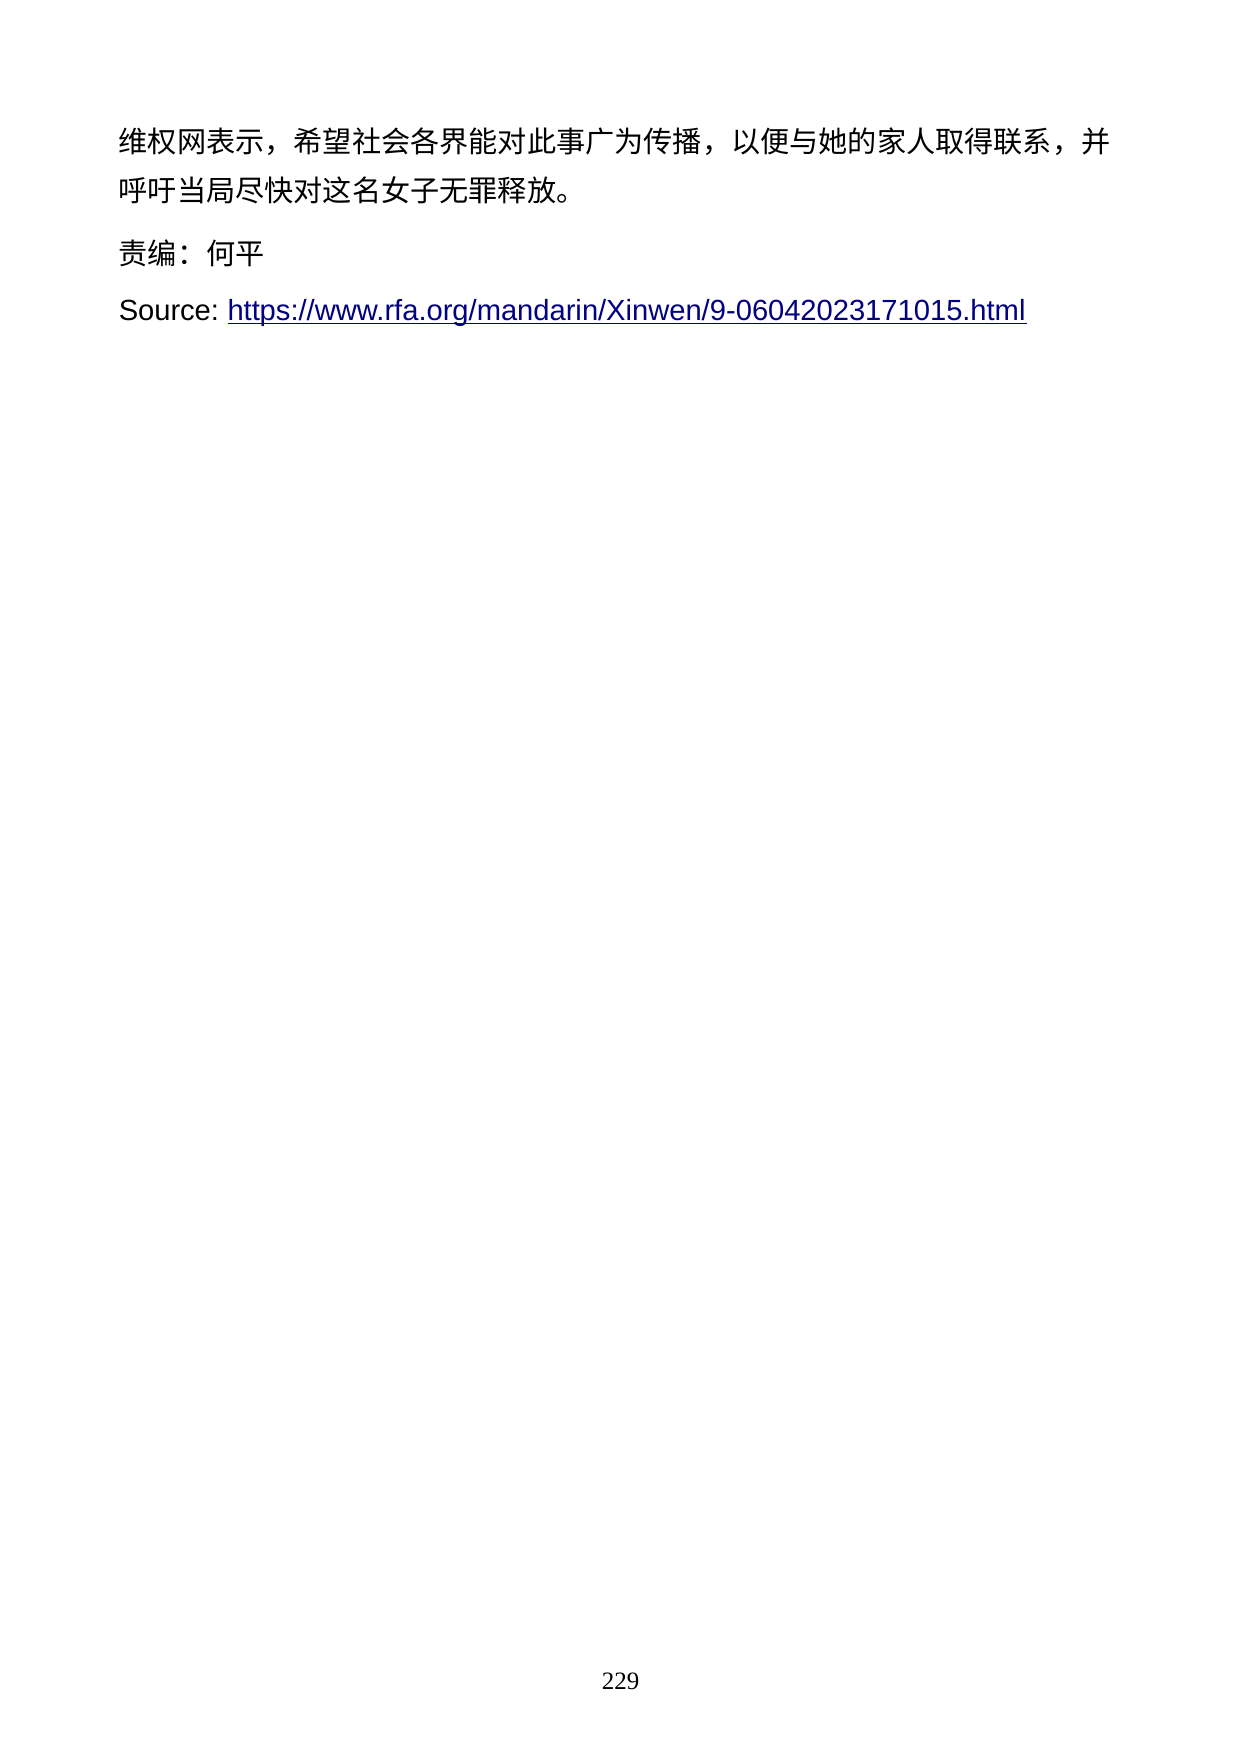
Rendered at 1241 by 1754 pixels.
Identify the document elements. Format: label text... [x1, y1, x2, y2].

text Source: https://www.rfa.org/mandarin/Xinwen/9-06042023171015.html [118, 293, 1122, 327]
text 责编：何平 [118, 230, 1122, 272]
text 维权网表示，希望社会各界能对此事广为传播，以便与她的家人取得联系，并呼吁当局尽快对这名女子无罪释放。 [118, 118, 1122, 209]
